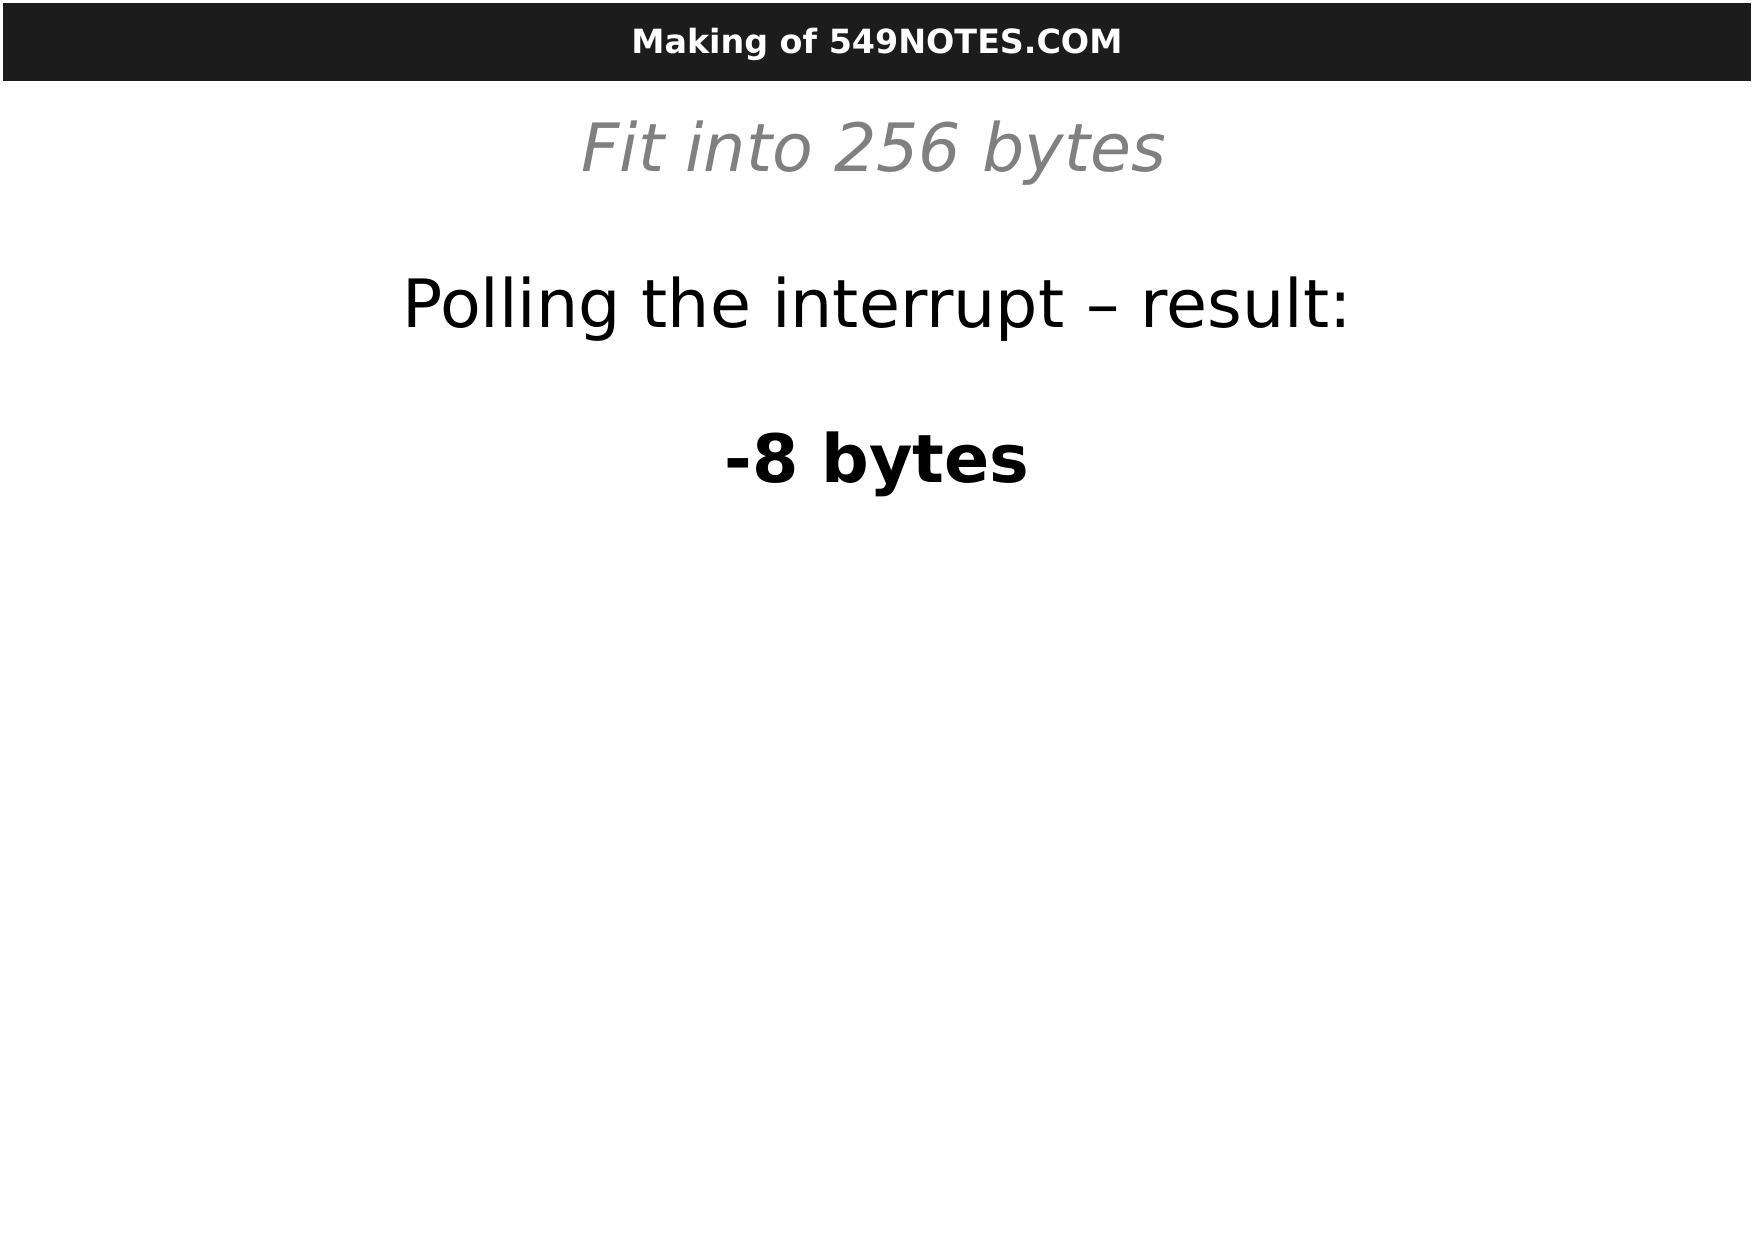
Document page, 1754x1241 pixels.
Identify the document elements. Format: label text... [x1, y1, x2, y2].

text -8 bytes [3, 420, 1751, 498]
text Polling the interrupt – result: [3, 265, 1751, 343]
text Fit into 256 bytes [3, 110, 1751, 188]
